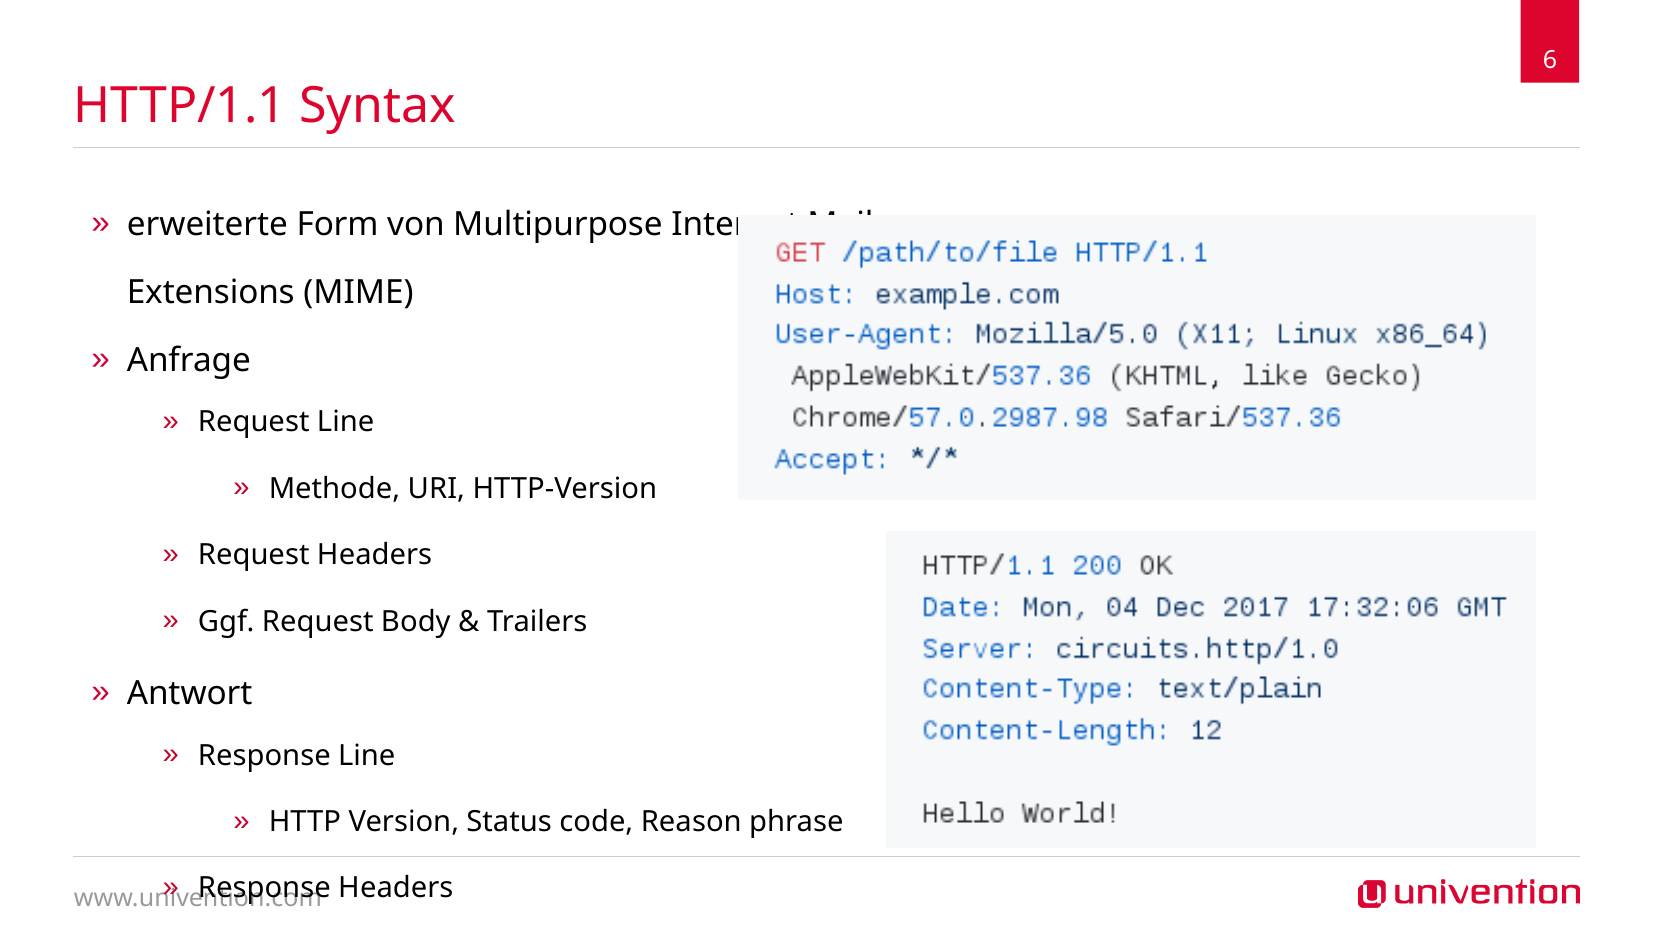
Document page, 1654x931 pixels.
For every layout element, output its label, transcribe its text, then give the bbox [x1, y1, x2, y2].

picture [1358, 879, 1580, 908]
title HTTP/1.1 Syntax [73, 59, 1580, 148]
picture [1004, 531, 1536, 848]
list erweiterte Form von Multipurpose Internet Mail Extensions (MIME) Anfrage Request Line Methode, URI, HTTP-Version Request Headers Ggf. Request Body & Trailers Antwort Response Line HTTP Version, Status code, Reason phrase Response Headers Ggf. Response Body & Trailers [73, 177, 1004, 857]
picture [738, 215, 1536, 502]
